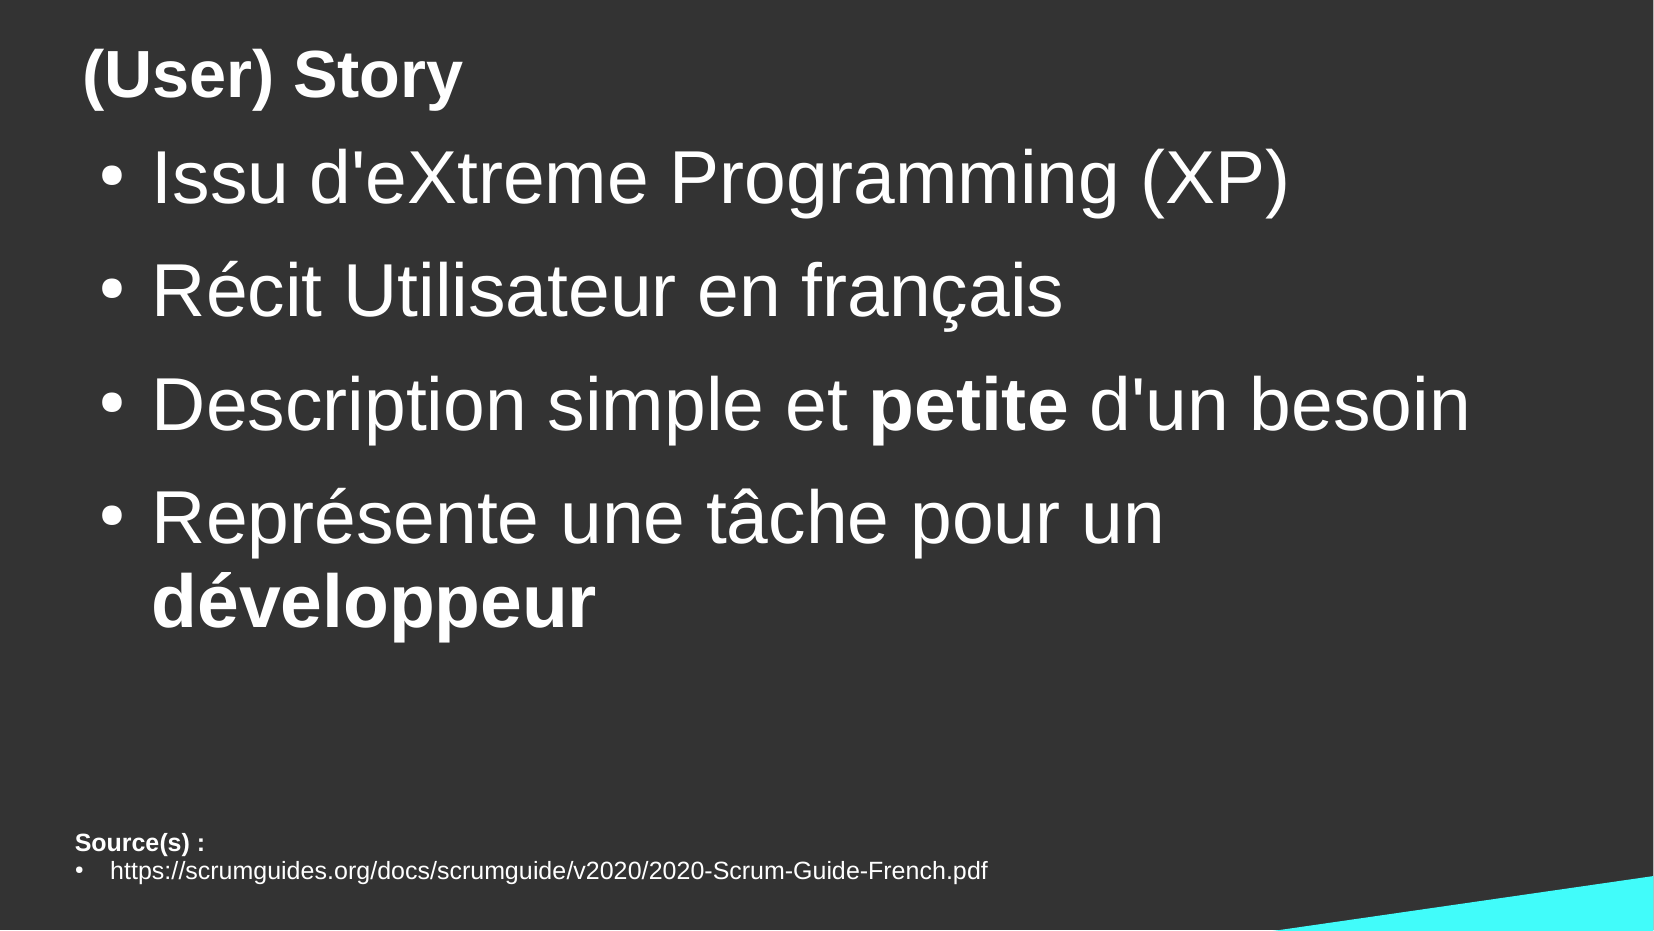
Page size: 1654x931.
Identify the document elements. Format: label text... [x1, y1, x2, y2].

list Issu d'eXtreme Programming (XP) Récit Utilisateur en français Description simple et petite d'un besoin Représente une tâche pour un développeur [80, 135, 1620, 777]
text_box [1272, 875, 1654, 931]
title (User) Story [82, 37, 1571, 122]
text_box Source(s) : https://scrumguides.org/docs/scrumguide/v2020/2020-Scrum-Guide-French.pdf [60, 821, 1546, 921]
